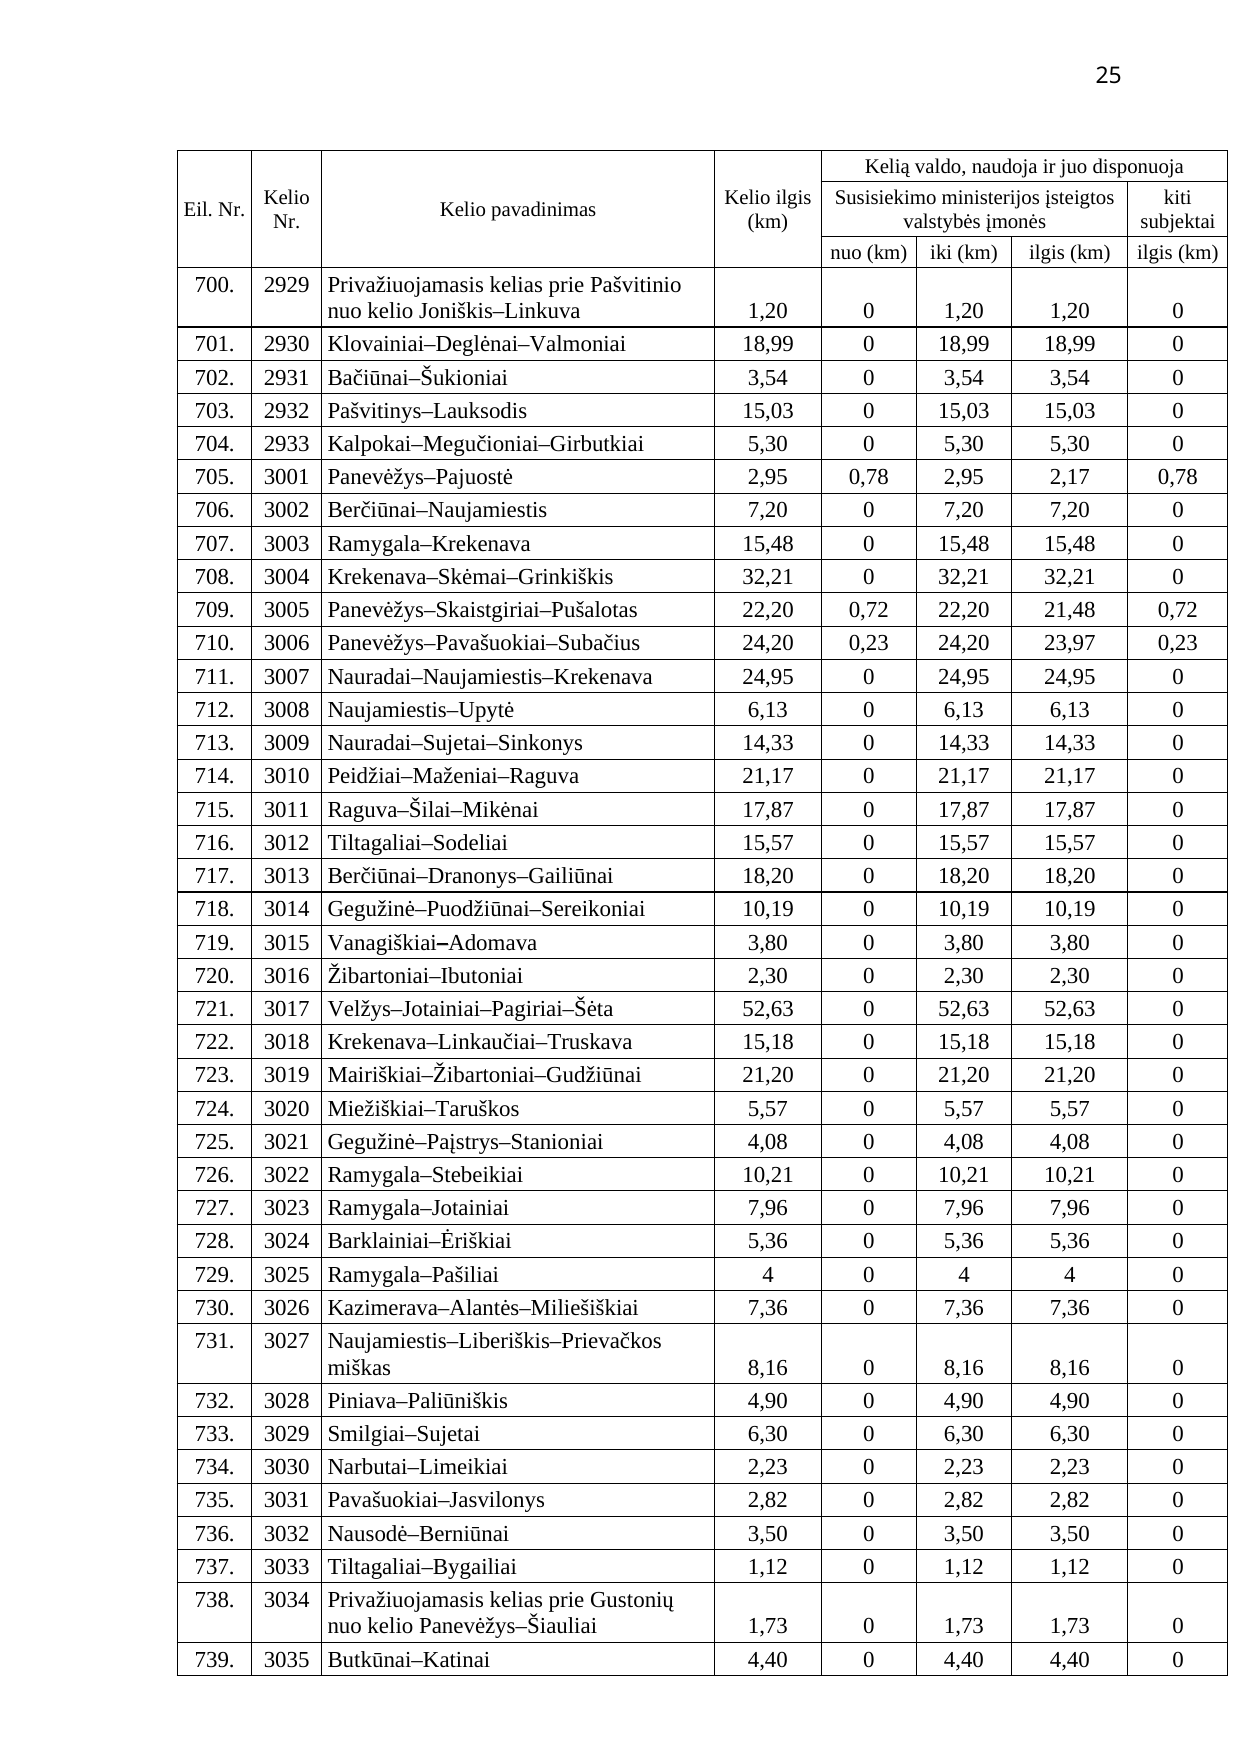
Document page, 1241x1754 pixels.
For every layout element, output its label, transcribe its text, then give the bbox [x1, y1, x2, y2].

table_cell 15,48 [715, 527, 821, 559]
table_cell 718. [178, 893, 251, 924]
table_cell 0 [1128, 893, 1227, 924]
table_cell 7,96 [715, 1191, 821, 1224]
table_cell 3019 [252, 1059, 321, 1091]
table_cell 23,97 [1012, 627, 1127, 659]
table_cell 0 [1128, 1258, 1227, 1290]
table_cell 3030 [252, 1450, 321, 1483]
table_cell 17,87 [917, 793, 1011, 825]
table_cell 3016 [252, 959, 321, 991]
table_cell 0 [822, 527, 916, 559]
table_cell 7,20 [917, 494, 1011, 526]
table_cell nuo (km) [822, 237, 916, 267]
table_cell 733. [178, 1417, 251, 1449]
table_cell 3029 [252, 1417, 321, 1449]
table_cell Gegužinė–Puodžiūnai–Sereikoniai [322, 893, 714, 924]
table_cell 3034 [252, 1583, 321, 1642]
table_cell 700. [178, 268, 251, 326]
table_cell 1,20 [1012, 268, 1127, 326]
table_cell 0,23 [822, 627, 916, 659]
table_cell 736. [178, 1517, 251, 1549]
table_cell 0 [822, 328, 916, 360]
table_cell 3035 [252, 1643, 321, 1675]
table_cell 4,90 [917, 1384, 1011, 1416]
table_cell Bačiūnai–Šukioniai [322, 361, 714, 393]
table_cell 2932 [252, 394, 321, 426]
table_cell 14,33 [715, 726, 821, 758]
table_cell 3,80 [1012, 926, 1127, 958]
table_cell 4 [1012, 1258, 1127, 1290]
table_cell 0 [822, 1092, 916, 1124]
table_cell 3024 [252, 1225, 321, 1257]
table_cell 0 [822, 1643, 916, 1675]
table_cell 15,03 [917, 394, 1011, 426]
table_cell 0 [822, 494, 916, 526]
table_cell 711. [178, 660, 251, 692]
table_cell Panevėžys–Skaistgiriai–Pušalotas [322, 593, 714, 626]
table_cell Ramygala–Krekenava [322, 527, 714, 559]
table_cell Piniava–Paliūniškis [322, 1384, 714, 1416]
table_cell Nauradai–Naujamiestis–Krekenava [322, 660, 714, 692]
table_cell 0 [1128, 1417, 1227, 1449]
table_cell 0 [1128, 560, 1227, 592]
table_cell 0 [1128, 1025, 1227, 1057]
table_cell 0 [822, 1125, 916, 1157]
table_cell 3011 [252, 793, 321, 825]
table_cell 3004 [252, 560, 321, 592]
table_cell 705. [178, 460, 251, 493]
table_cell 3028 [252, 1384, 321, 1416]
table_cell 15,18 [715, 1025, 821, 1057]
table_cell Butkūnai–Katinai [322, 1643, 714, 1675]
table_cell Klovainiai–Deglėnai–Valmoniai [322, 328, 714, 360]
table_cell 3006 [252, 627, 321, 659]
table_cell 15,18 [1012, 1025, 1127, 1057]
table_cell 6,13 [1012, 693, 1127, 725]
table_cell 0 [822, 1258, 916, 1290]
table_cell 3,54 [917, 361, 1011, 393]
table_cell 1,73 [917, 1583, 1011, 1642]
table_cell 0 [822, 1291, 916, 1323]
table_cell 4,90 [1012, 1384, 1127, 1416]
table_cell 723. [178, 1059, 251, 1091]
table_cell 7,36 [1012, 1291, 1127, 1323]
table_cell 21,17 [715, 760, 821, 792]
table_cell ilgis (km) [1128, 237, 1227, 267]
table_cell 7,36 [715, 1291, 821, 1323]
table_cell 728. [178, 1225, 251, 1257]
table_header Kelio Nr. [252, 151, 321, 267]
table_cell 18,99 [917, 328, 1011, 360]
table_cell ilgis (km) [1012, 237, 1127, 267]
table_cell 715. [178, 793, 251, 825]
table_cell 0 [822, 1384, 916, 1416]
table_cell 0 [1128, 1450, 1227, 1483]
table_cell 5,30 [715, 427, 821, 459]
table_cell 0,78 [822, 460, 916, 493]
table_cell Velžys–Jotainiai–Pagiriai–Šėta [322, 992, 714, 1024]
table_cell 8,16 [715, 1324, 821, 1383]
table_cell 15,57 [917, 826, 1011, 858]
table_cell 1,20 [917, 268, 1011, 326]
table_cell 21,17 [917, 760, 1011, 792]
table_cell 0 [1128, 1484, 1227, 1516]
table_cell 0 [822, 1324, 916, 1383]
table_cell 0 [1128, 268, 1227, 326]
table_cell 708. [178, 560, 251, 592]
table_cell 1,12 [917, 1550, 1011, 1582]
table_cell Kazimerava–Alantės–Miliešiškiai [322, 1291, 714, 1323]
table_cell Pavašuokiai–Jasvilonys [322, 1484, 714, 1516]
table_cell 0 [822, 1517, 916, 1549]
table_cell 735. [178, 1484, 251, 1516]
table_cell 722. [178, 1025, 251, 1057]
table_cell 4,08 [1012, 1125, 1127, 1157]
table_cell 3,54 [715, 361, 821, 393]
table_cell 17,87 [715, 793, 821, 825]
table_cell Barklainiai–Ėriškiai [322, 1225, 714, 1257]
table_header Kelio ilgis (km) [715, 151, 821, 267]
table_cell 32,21 [917, 560, 1011, 592]
table_cell 0 [822, 1025, 916, 1057]
table_cell 24,95 [715, 660, 821, 692]
table_cell 737. [178, 1550, 251, 1582]
table_cell 3002 [252, 494, 321, 526]
table_cell 726. [178, 1158, 251, 1190]
table_cell 4,08 [715, 1125, 821, 1157]
table_cell Tiltagaliai–Sodeliai [322, 826, 714, 858]
table_cell 721. [178, 992, 251, 1024]
table_cell 3,50 [715, 1517, 821, 1549]
table_cell 720. [178, 959, 251, 991]
table_cell 716. [178, 826, 251, 858]
table_cell 0,23 [1128, 627, 1227, 659]
table_cell 3001 [252, 460, 321, 493]
table_cell 3017 [252, 992, 321, 1024]
table_cell 1,20 [715, 268, 821, 326]
table_cell 5,57 [917, 1092, 1011, 1124]
table_cell 0 [1128, 1059, 1227, 1091]
table_cell 3022 [252, 1158, 321, 1190]
table_cell Smilgiai–Sujetai [322, 1417, 714, 1449]
table_cell 0 [822, 427, 916, 459]
table_cell 3026 [252, 1291, 321, 1323]
table_cell 24,95 [1012, 660, 1127, 692]
table_cell 3010 [252, 760, 321, 792]
table_cell 6,30 [1012, 1417, 1127, 1449]
table_cell 0 [822, 726, 916, 758]
table_cell 713. [178, 726, 251, 758]
table_cell 5,57 [715, 1092, 821, 1124]
table_cell 24,95 [917, 660, 1011, 692]
table_cell 0 [1128, 328, 1227, 360]
table_cell 727. [178, 1191, 251, 1224]
table_cell 0 [822, 1550, 916, 1582]
table_cell 0 [822, 1158, 916, 1190]
table_cell 701. [178, 328, 251, 360]
table_cell Žibartoniai–Ibutoniai [322, 959, 714, 991]
table_cell Krekenava–Skėmai–Grinkiškis [322, 560, 714, 592]
table_cell Nauradai–Sujetai–Sinkonys [322, 726, 714, 758]
table_cell 18,99 [1012, 328, 1127, 360]
table_cell 0 [822, 1450, 916, 1483]
table_cell 10,19 [1012, 893, 1127, 924]
table_cell 21,20 [917, 1059, 1011, 1091]
table_cell 2,30 [715, 959, 821, 991]
table_cell 0 [1128, 1583, 1227, 1642]
table_cell 7,96 [917, 1191, 1011, 1224]
table_cell kiti subjektai [1128, 182, 1227, 236]
table_cell 0 [1128, 693, 1227, 725]
table_cell 0 [1128, 1092, 1227, 1124]
table_cell 3027 [252, 1324, 321, 1383]
table_cell 18,20 [917, 859, 1011, 891]
table_cell 32,21 [1012, 560, 1127, 592]
table_cell Panevėžys–Pavašuokiai–Subačius [322, 627, 714, 659]
table_cell 52,63 [715, 992, 821, 1024]
table_cell 0 [1128, 1643, 1227, 1675]
table_cell 4,40 [917, 1643, 1011, 1675]
table_cell 3023 [252, 1191, 321, 1224]
table_cell 0,72 [822, 593, 916, 626]
table_cell 3,54 [1012, 361, 1127, 393]
table_cell 714. [178, 760, 251, 792]
table_cell 0 [822, 793, 916, 825]
table_cell 702. [178, 361, 251, 393]
table_cell 6,30 [917, 1417, 1011, 1449]
table_cell 2,82 [1012, 1484, 1127, 1516]
table_cell 10,19 [917, 893, 1011, 924]
table_cell Narbutai–Limeikiai [322, 1450, 714, 1483]
table_cell 731. [178, 1324, 251, 1383]
table_cell 18,20 [715, 859, 821, 891]
table_cell 0 [822, 361, 916, 393]
table_cell 5,57 [1012, 1092, 1127, 1124]
table_cell 15,48 [917, 527, 1011, 559]
table_cell 0 [822, 859, 916, 891]
table_cell 10,21 [917, 1158, 1011, 1190]
table_cell Naujamiestis–Upytė [322, 693, 714, 725]
table_cell 3,50 [917, 1517, 1011, 1549]
table_cell 21,20 [1012, 1059, 1127, 1091]
table_cell 734. [178, 1450, 251, 1483]
table_cell 2929 [252, 268, 321, 326]
table_cell 3,50 [1012, 1517, 1127, 1549]
table_cell 3,80 [715, 926, 821, 958]
table_cell 703. [178, 394, 251, 426]
table_cell 4,90 [715, 1384, 821, 1416]
table_cell 4 [715, 1258, 821, 1290]
table_cell 3025 [252, 1258, 321, 1290]
table_cell Naujamiestis–Liberiškis–Prievačkos miškas [322, 1324, 714, 1383]
table_cell 3003 [252, 527, 321, 559]
table_cell Nausodė–Berniūnai [322, 1517, 714, 1549]
table_cell 0 [822, 1484, 916, 1516]
table_cell 24,20 [917, 627, 1011, 659]
table_cell 738. [178, 1583, 251, 1642]
table_cell 0 [1128, 1158, 1227, 1190]
table_cell Kalpokai–Megučioniai–Girbutkiai [322, 427, 714, 459]
table_cell 22,20 [715, 593, 821, 626]
table_cell 704. [178, 427, 251, 459]
table_cell 2,95 [715, 460, 821, 493]
table_cell 710. [178, 627, 251, 659]
table_cell 3,80 [917, 926, 1011, 958]
table_cell 5,30 [1012, 427, 1127, 459]
table_cell 18,99 [715, 328, 821, 360]
table_cell 0 [1128, 1291, 1227, 1323]
table_cell 2,23 [917, 1450, 1011, 1483]
table_cell 7,20 [715, 494, 821, 526]
table_cell 52,63 [1012, 992, 1127, 1024]
table_cell 21,20 [715, 1059, 821, 1091]
table_cell 4,40 [1012, 1643, 1127, 1675]
table_cell 4 [917, 1258, 1011, 1290]
table_cell 10,21 [715, 1158, 821, 1190]
table_cell 7,20 [1012, 494, 1127, 526]
table_cell 1,73 [1012, 1583, 1127, 1642]
table_cell 52,63 [917, 992, 1011, 1024]
table_cell 0 [1128, 527, 1227, 559]
table_cell 3009 [252, 726, 321, 758]
table_cell 3013 [252, 859, 321, 891]
table_cell 0 [822, 926, 916, 958]
table_cell 5,30 [917, 427, 1011, 459]
table_cell Peidžiai–Maženiai–Raguva [322, 760, 714, 792]
table_cell 0 [1128, 859, 1227, 891]
table_cell 4,08 [917, 1125, 1011, 1157]
table_cell 0 [1128, 1384, 1227, 1416]
table_cell 3015 [252, 926, 321, 958]
table_cell 3005 [252, 593, 321, 626]
table_cell Berčiūnai–Naujamiestis [322, 494, 714, 526]
table_cell 21,48 [1012, 593, 1127, 626]
table_cell 2,23 [715, 1450, 821, 1483]
table_cell 0 [1128, 1125, 1227, 1157]
table_cell Panevėžys–Pajuostė [322, 460, 714, 493]
table_cell 0 [822, 660, 916, 692]
table_cell 3007 [252, 660, 321, 692]
table_cell 15,03 [1012, 394, 1127, 426]
table_cell 0 [1128, 959, 1227, 991]
table_cell 14,33 [917, 726, 1011, 758]
table_cell Susisiekimo ministerijos įsteigtos valstybės įmonės [822, 182, 1127, 236]
table_cell 15,48 [1012, 527, 1127, 559]
table_header Kelią valdo, naudoja ir juo disponuoja [822, 151, 1227, 181]
table_cell Ramygala–Pašiliai [322, 1258, 714, 1290]
table_cell Gegužinė–Paįstrys–Stanioniai [322, 1125, 714, 1157]
table_cell 0,72 [1128, 593, 1227, 626]
table_cell 0 [1128, 793, 1227, 825]
table_cell 0 [1128, 926, 1227, 958]
table_cell 0 [1128, 394, 1227, 426]
table_cell 0 [1128, 992, 1227, 1024]
table_cell 0 [822, 760, 916, 792]
table_cell 732. [178, 1384, 251, 1416]
table_cell 10,21 [1012, 1158, 1127, 1190]
table_cell 0 [1128, 427, 1227, 459]
table_cell 0 [1128, 660, 1227, 692]
table_cell 2,30 [917, 959, 1011, 991]
table_cell 0 [822, 394, 916, 426]
table_cell 5,36 [917, 1225, 1011, 1257]
table_cell 0 [1128, 494, 1227, 526]
table_cell 6,13 [917, 693, 1011, 725]
table_cell 3031 [252, 1484, 321, 1516]
table_cell 22,20 [917, 593, 1011, 626]
table_cell Ramygala–Jotainiai [322, 1191, 714, 1224]
table_cell 712. [178, 693, 251, 725]
table_cell 0 [822, 893, 916, 924]
table_cell 15,18 [917, 1025, 1011, 1057]
table_cell Pašvitinys–Lauksodis [322, 394, 714, 426]
table_cell 0 [1128, 361, 1227, 393]
table_cell 1,12 [1012, 1550, 1127, 1582]
table_cell 3021 [252, 1125, 321, 1157]
table_cell 3014 [252, 893, 321, 924]
table_cell 15,03 [715, 394, 821, 426]
table_cell 1,12 [715, 1550, 821, 1582]
table_cell 15,57 [715, 826, 821, 858]
table_cell 2,30 [1012, 959, 1127, 991]
table_cell 0 [822, 693, 916, 725]
table_cell 0 [822, 826, 916, 858]
table_cell Mairiškiai–Žibartoniai–Gudžiūnai [322, 1059, 714, 1091]
table_cell 0 [822, 1059, 916, 1091]
table_cell Raguva–Šilai–Mikėnai [322, 793, 714, 825]
table_cell iki (km) [917, 237, 1011, 267]
table_cell 8,16 [1012, 1324, 1127, 1383]
table_cell 2933 [252, 427, 321, 459]
table_cell Vanagiškiai–Adomava [322, 926, 714, 958]
table_header Kelio pavadinimas [322, 151, 714, 267]
table_cell 0 [822, 1417, 916, 1449]
table_cell 0 [1128, 1225, 1227, 1257]
table_cell 0 [1128, 1324, 1227, 1383]
table_cell Krekenava–Linkaučiai–Truskava [322, 1025, 714, 1057]
table_cell 1,73 [715, 1583, 821, 1642]
table_cell 18,20 [1012, 859, 1127, 891]
table_cell 3020 [252, 1092, 321, 1124]
table_cell 729. [178, 1258, 251, 1290]
table_cell 3018 [252, 1025, 321, 1057]
table_cell 10,19 [715, 893, 821, 924]
table_cell 707. [178, 527, 251, 559]
table_cell 32,21 [715, 560, 821, 592]
table_cell 0 [1128, 1550, 1227, 1582]
table_cell 7,96 [1012, 1191, 1127, 1224]
table_cell 14,33 [1012, 726, 1127, 758]
table_cell 2930 [252, 328, 321, 360]
table_cell 15,57 [1012, 826, 1127, 858]
table_cell 725. [178, 1125, 251, 1157]
table_cell Ramygala–Stebeikiai [322, 1158, 714, 1190]
table_header Eil. Nr. [178, 151, 251, 267]
table_cell 3012 [252, 826, 321, 858]
table_cell 719. [178, 926, 251, 958]
table_cell 2,95 [917, 460, 1011, 493]
table_cell 17,87 [1012, 793, 1127, 825]
table_cell 2,82 [715, 1484, 821, 1516]
table_cell 3032 [252, 1517, 321, 1549]
table_cell 706. [178, 494, 251, 526]
table_cell 0 [822, 560, 916, 592]
table_cell 5,36 [1012, 1225, 1127, 1257]
table_cell 2,23 [1012, 1450, 1127, 1483]
table_cell 0 [822, 1191, 916, 1224]
table_cell 0 [1128, 1191, 1227, 1224]
table_cell 0 [1128, 760, 1227, 792]
table_cell 7,36 [917, 1291, 1011, 1323]
table_cell 0 [1128, 1517, 1227, 1549]
table_cell Privažiuojamasis kelias prie Pašvitinio nuo kelio Joniškis–Linkuva [322, 268, 714, 326]
table_cell Miežiškiai–Taruškos [322, 1092, 714, 1124]
table_cell 3008 [252, 693, 321, 725]
table_cell 6,30 [715, 1417, 821, 1449]
table_cell 0 [822, 992, 916, 1024]
table_cell Privažiuojamasis kelias prie Gustonių nuo kelio Panevėžys–Šiauliai [322, 1583, 714, 1642]
table_cell 3033 [252, 1550, 321, 1582]
table_cell 0 [1128, 826, 1227, 858]
table_cell 0 [822, 268, 916, 326]
table_cell 717. [178, 859, 251, 891]
table_cell 0 [1128, 726, 1227, 758]
table_cell 0 [822, 1583, 916, 1642]
table_cell 0,78 [1128, 460, 1227, 493]
table_cell 0 [822, 1225, 916, 1257]
table_cell 2931 [252, 361, 321, 393]
table_cell 24,20 [715, 627, 821, 659]
table_cell 6,13 [715, 693, 821, 725]
table_cell Tiltagaliai–Bygailiai [322, 1550, 714, 1582]
table_cell Berčiūnai–Dranonys–Gailiūnai [322, 859, 714, 891]
table_cell 2,17 [1012, 460, 1127, 493]
table_cell 730. [178, 1291, 251, 1323]
table_cell 709. [178, 593, 251, 626]
table_cell 4,40 [715, 1643, 821, 1675]
table_cell 5,36 [715, 1225, 821, 1257]
table_cell 21,17 [1012, 760, 1127, 792]
table_cell 724. [178, 1092, 251, 1124]
table_cell 2,82 [917, 1484, 1011, 1516]
table_cell 739. [178, 1643, 251, 1675]
table_cell 8,16 [917, 1324, 1011, 1383]
table_cell 0 [822, 959, 916, 991]
